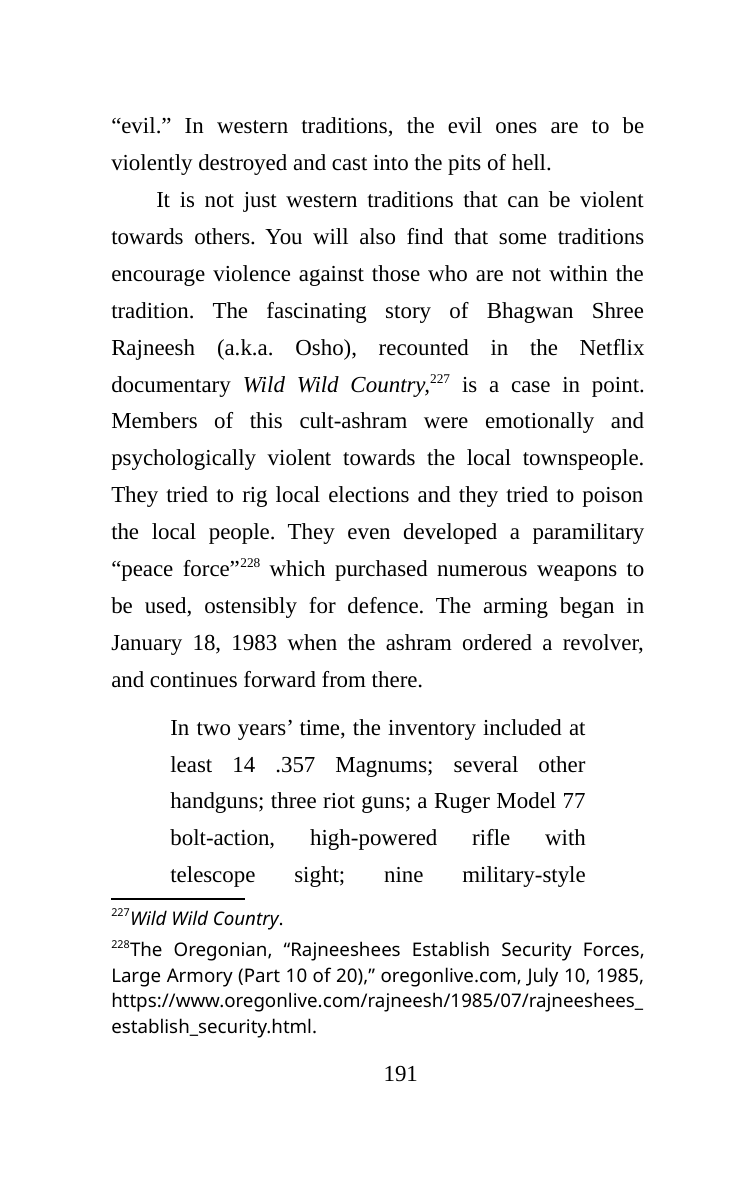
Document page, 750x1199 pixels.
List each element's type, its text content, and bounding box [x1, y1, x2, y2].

text Wild Wild Country. [111, 905, 645, 931]
text It is not just western traditions that can be violent towards others. You will also find that some traditions encourage violence against those who are not within the tradition. The fascinating story of Bhagwan Shree Rajneesh (a.k.a. Osho), recounted in the Netflix documentary Wild Wild Country, is a case in point. Members of this cult-ashram were emotionally and psychologically violent towards the local townspeople. They tried to rig local elections and they tried to poison the local people. They even developed a paramilitary “peace force” which purchased numerous weapons to be used, ostensibly for defence. The arming began in January 18, 1983 when the ashram ordered a revolver, and continues forward from there. [111, 186, 645, 692]
text In two years’ time, the inventory included at least 14 .357 Magnums; several other handguns; three riot guns; a Ruger Model 77 bolt-action, high-powered rifle with telescope sight; nine military-style [170, 714, 586, 887]
text The Oregonian, “Rajneeshees Establish Security Forces, Large Armory (Part 10 of 20),” oregonlive.com, July 10, 1985, https://www.oregonlive.com/rajneesh/1985/07/rajneeshees_establish_security.html. [111, 937, 645, 1039]
text “evil.” In western traditions, the evil ones are to be violently destroyed and cast into the pits of hell. [111, 112, 645, 176]
